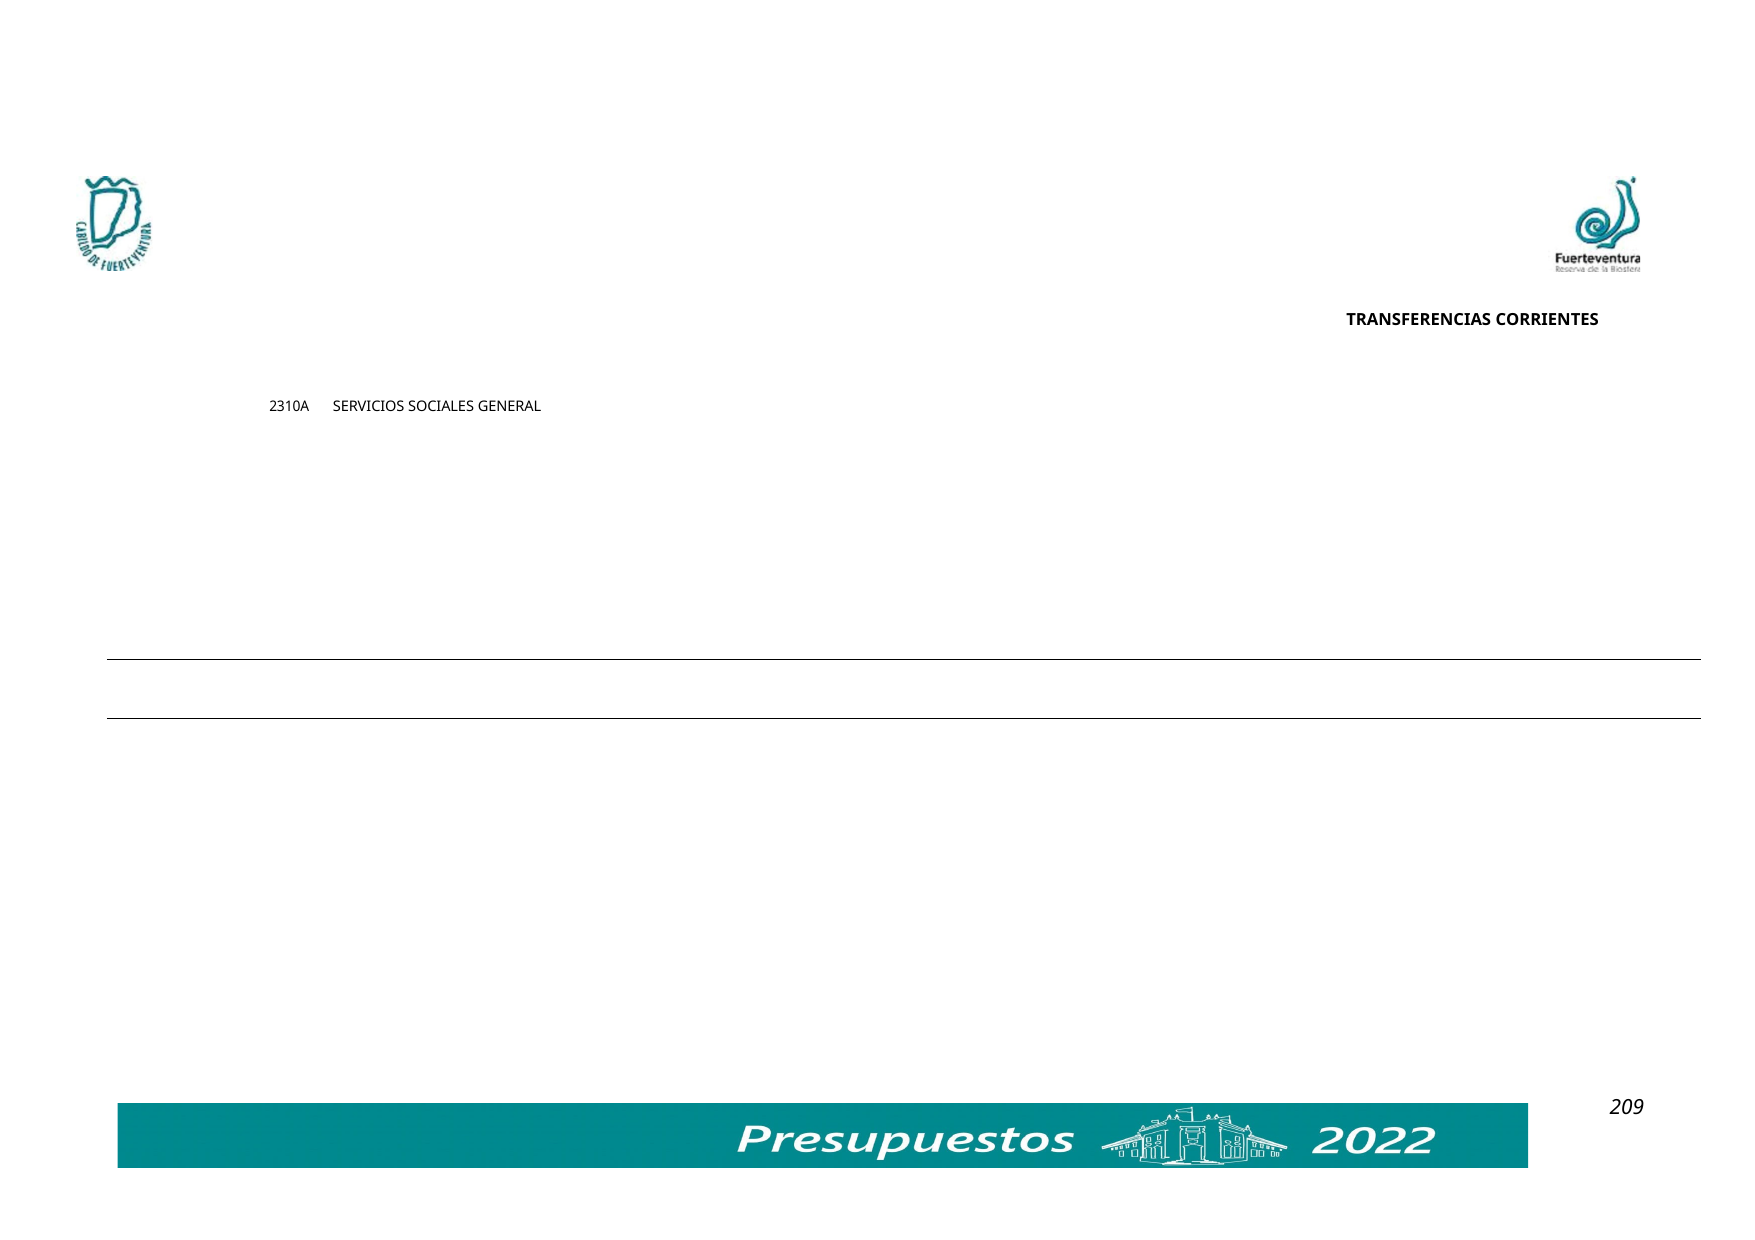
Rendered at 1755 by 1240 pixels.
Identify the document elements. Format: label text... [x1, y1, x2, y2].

table_cell 2310A [59, 388, 321, 441]
table_cell SERVICIOS SOCIALES GENERAL [321, 388, 570, 441]
